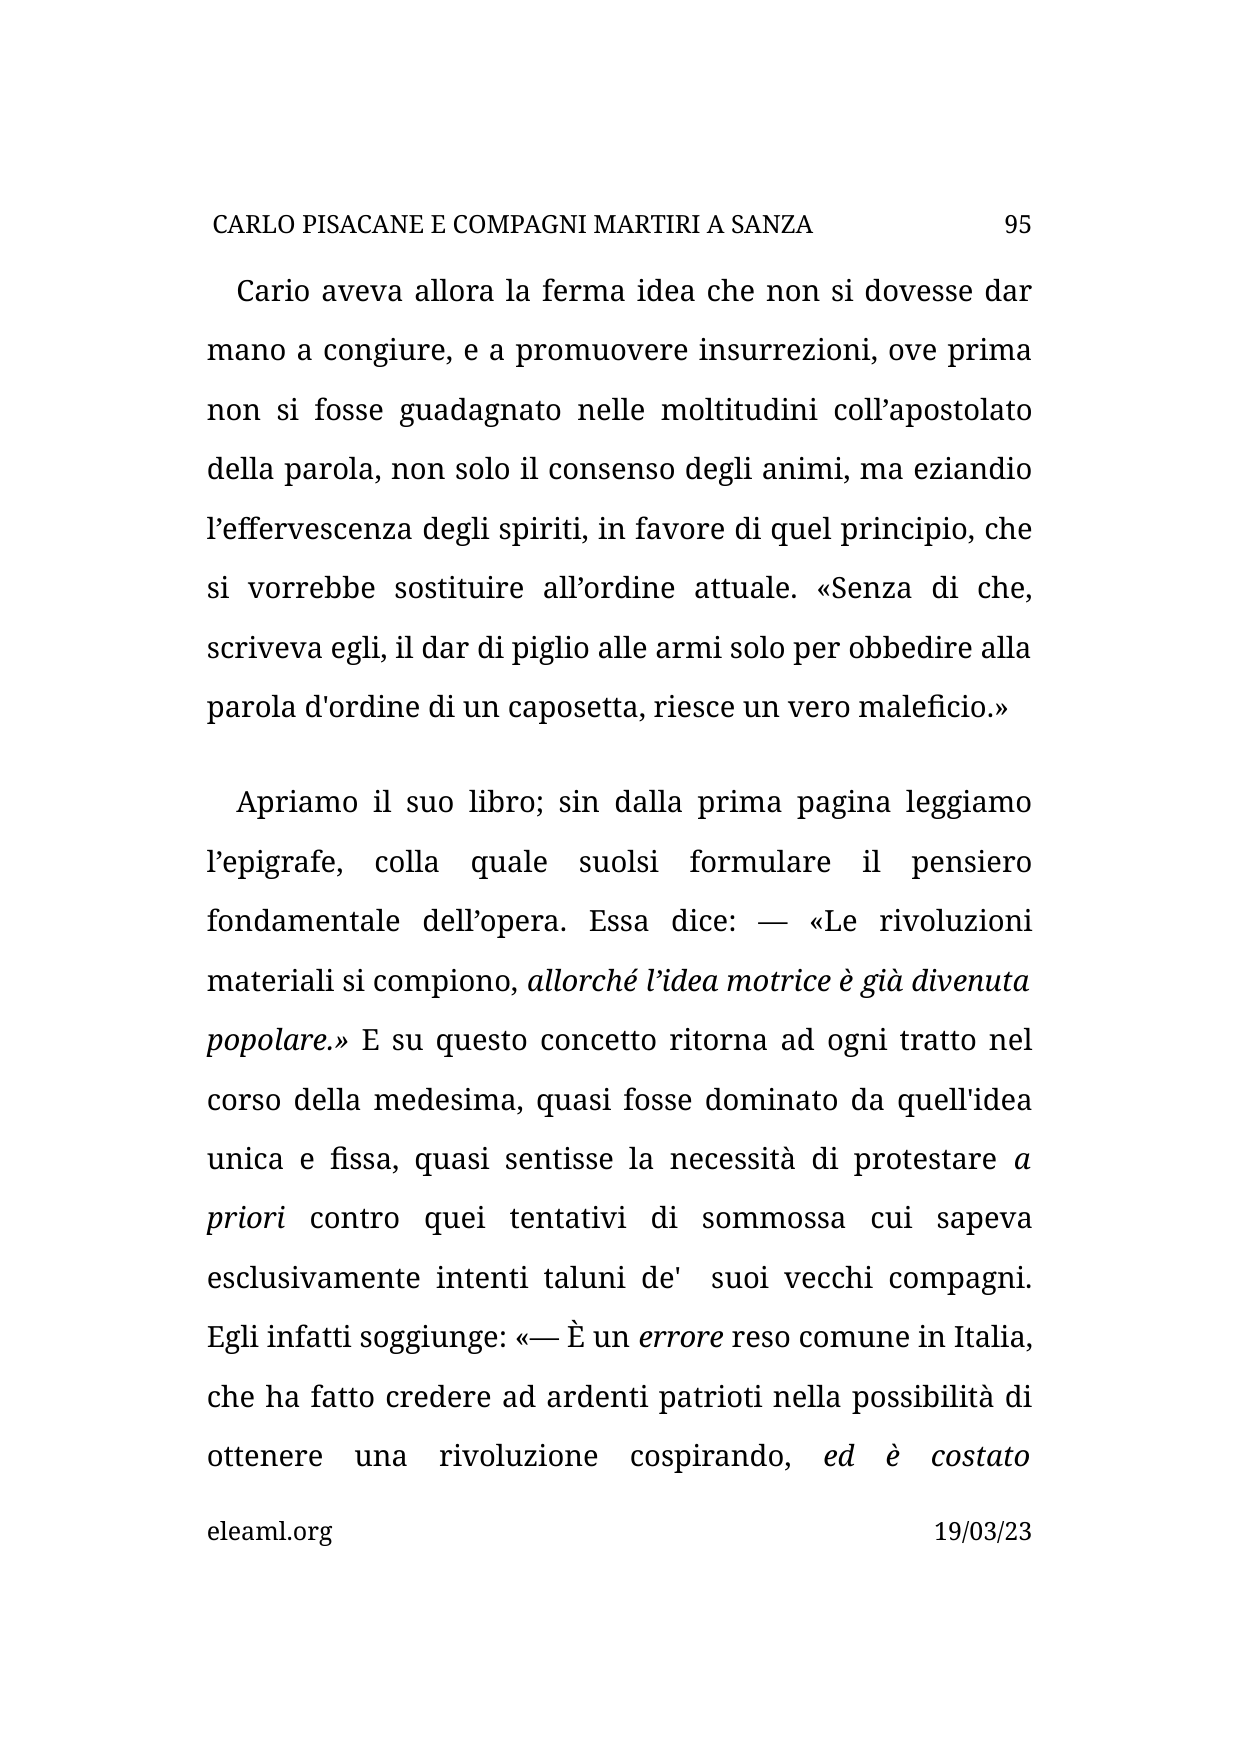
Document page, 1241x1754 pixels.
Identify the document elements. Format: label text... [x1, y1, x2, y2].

text Apriamo il suo libro; sin dalla prima pagina leggiamo l’epigrafe, colla quale suolsi formulare il pensiero fondamentale dell’opera. Essa dice: — «Le rivoluzioni materiali si compiono, allorché l’idea motrice è già divenuta popolare.» E su questo concetto ritorna ad ogni tratto nel corso della medesima, quasi fosse dominato da quell'idea unica e fissa, quasi sentisse la necessità di protestare a priori contro quei tentativi di sommossa cui sapeva esclusivamente intenti taluni de' suoi vecchi compagni. Egli infatti soggiunge: «— È un errore reso comune in Italia, che ha fatto credere ad ardenti patrioti nella possibilità di ottenere una rivoluzione cospirando, ed è costato [207, 781, 1033, 1475]
text Cario aveva allora la ferma idea che non si dovesse dar mano a congiure, e a promuovere insurrezioni, ove prima non si fosse guadagnato nelle moltitudini coll’apostolato della parola, non solo il consenso degli animi, ma eziandio l’effervescenza degli spiriti, in favore di quel principio, che si vorrebbe sostituire all’ordine attuale. «Senza di che, scriveva egli, il dar di piglio alle armi solo per obbedire alla parola d'ordine di un caposetta, riesce un vero maleficio.» [207, 270, 1033, 726]
